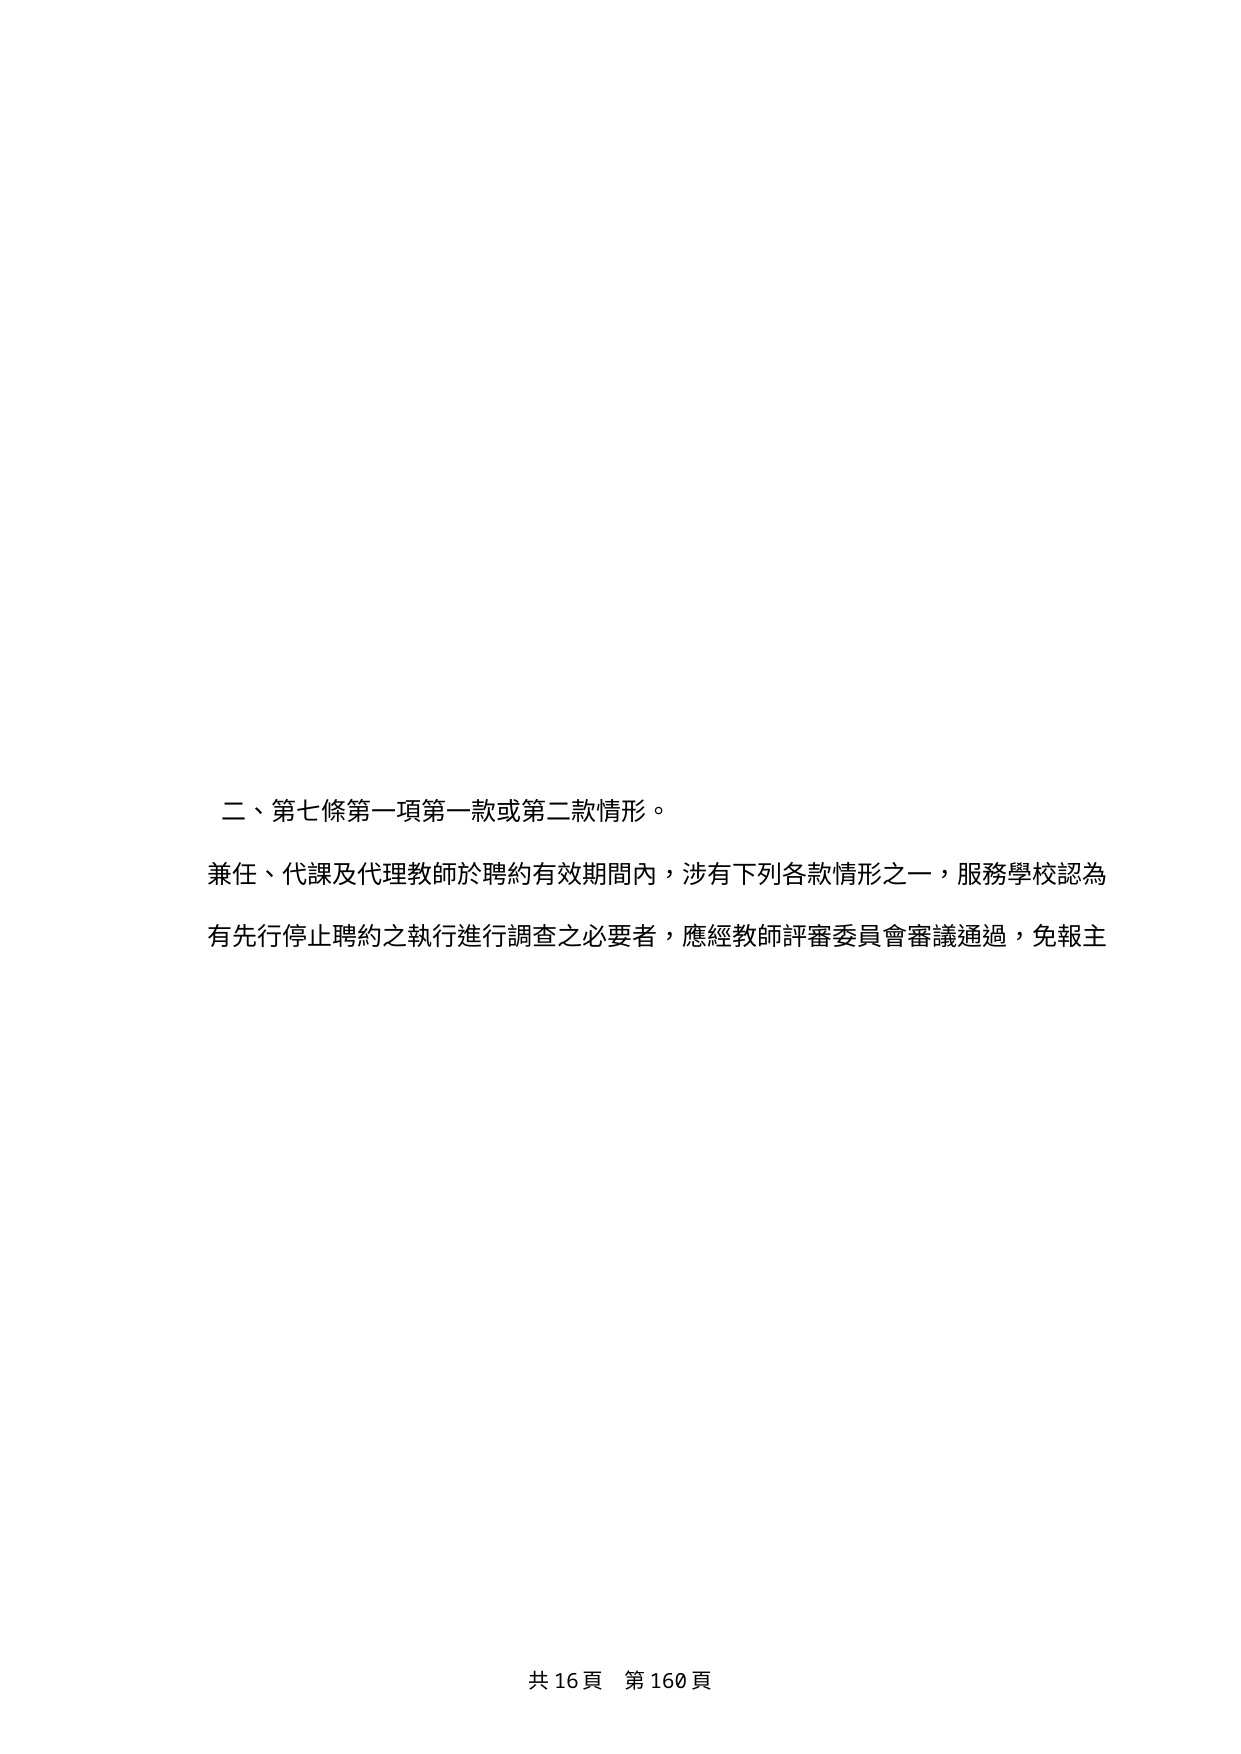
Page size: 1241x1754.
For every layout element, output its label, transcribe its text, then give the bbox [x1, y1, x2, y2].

text 二、第七條第一項第一款或第二款情形。 [207, 768, 1122, 831]
text 兼任、代課及代理教師於聘約有效期間內，涉有下列各款情形之一，服務學校認為有先行停止聘約之執行進行調查之必要者，應經教師評審委員會審議通過，免報主 [207, 831, 1122, 956]
